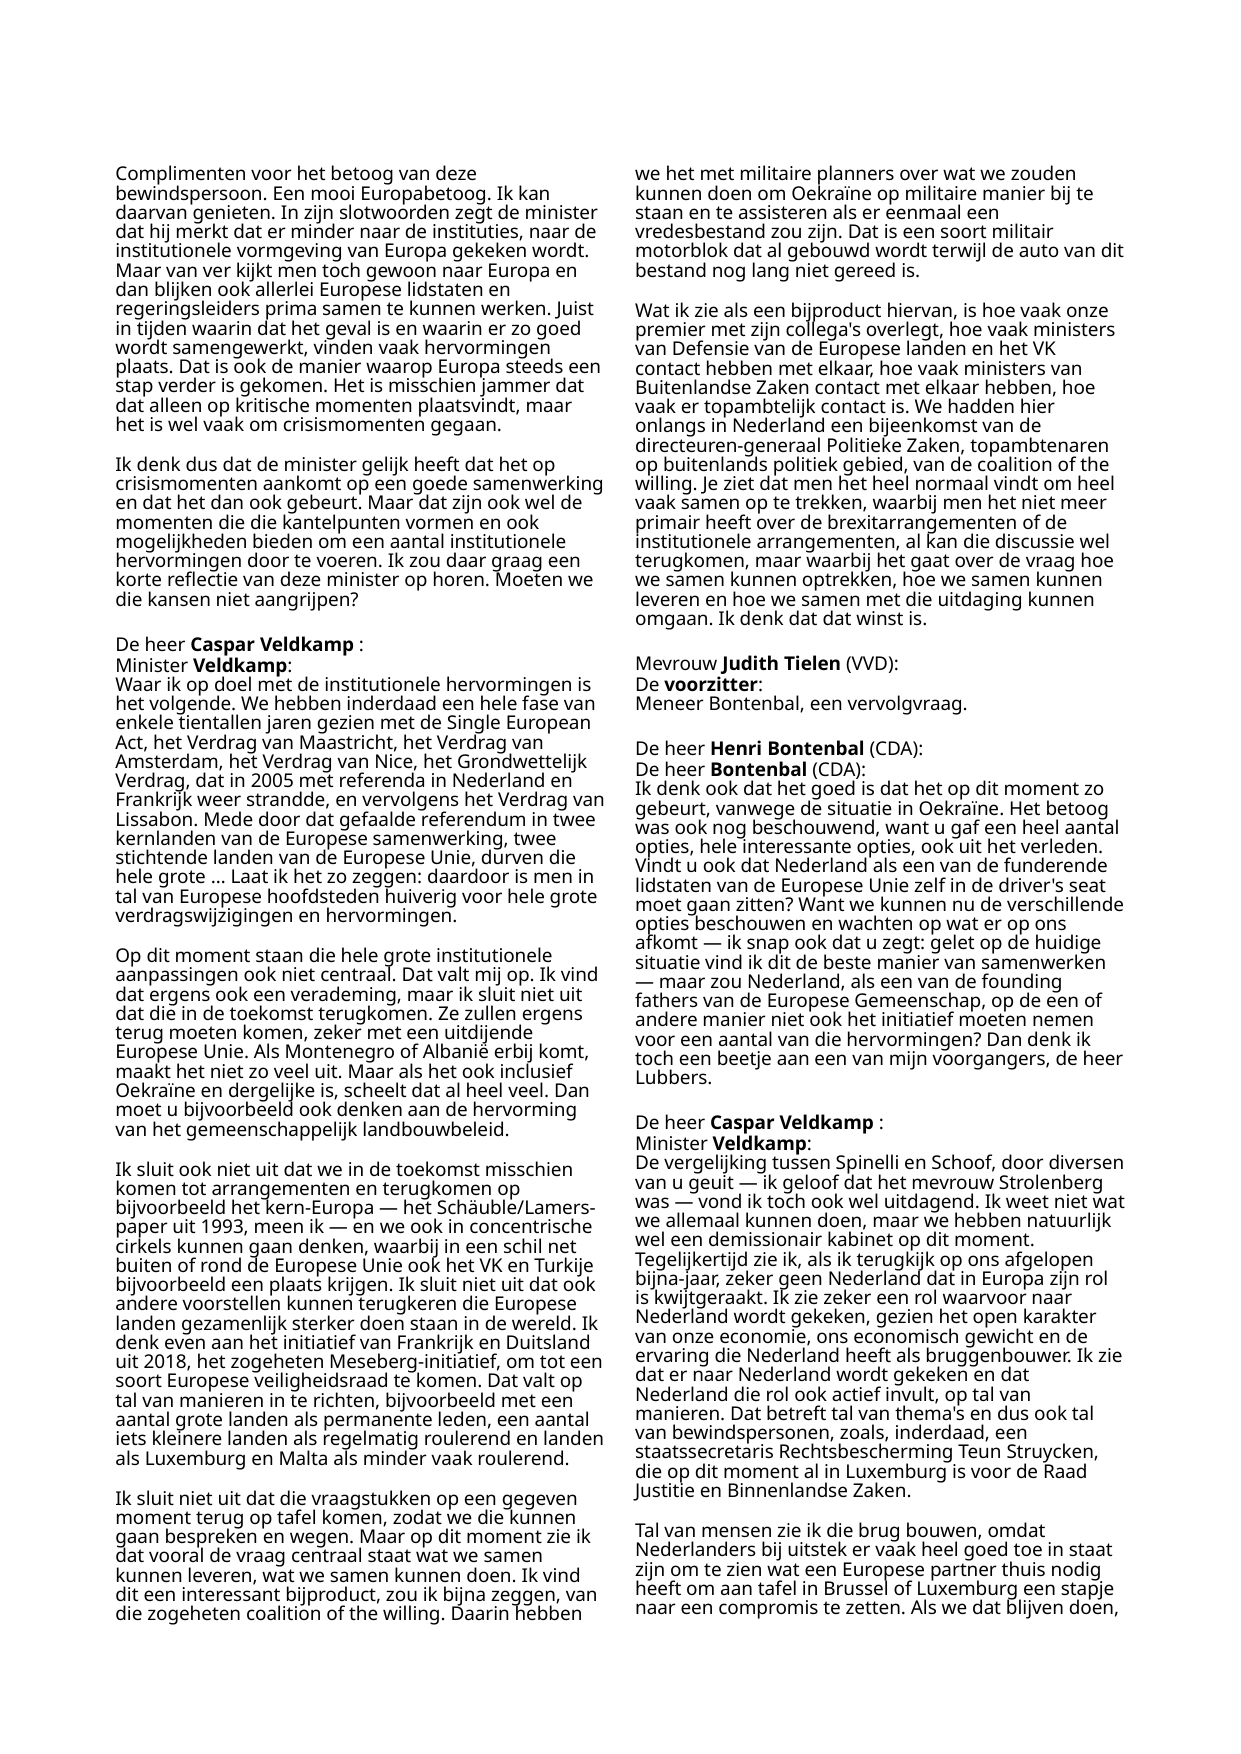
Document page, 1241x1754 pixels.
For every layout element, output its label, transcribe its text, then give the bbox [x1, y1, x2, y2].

text Op dit moment staan die hele grote institutionele aanpassingen ook niet centraal. Dat valt mij op. Ik vind dat ergens ook een verademing, maar ik sluit niet uit dat die in de toekomst terugkomen. Ze zullen ergens terug moeten komen, zeker met een uitdijende Europese Unie. Als Montenegro of Albanië erbij komt, maakt het niet zo veel uit. Maar als het ook inclusief Oekraïne en dergelijke is, scheelt dat al heel veel. Dan moet u bijvoorbeeld ook denken aan de hervorming van het gemeenschappelijk landbouwbeleid. [115, 947, 605, 1140]
text Waar ik op doel met de institutionele hervormingen is het volgende. We hebben inderdaad een hele fase van enkele tientallen jaren gezien met de Single European Act, het Verdrag van Maastricht, het Verdrag van Amsterdam, het Verdrag van Nice, het Grondwettelijk Verdrag, dat in 2005 met referenda in Nederland en Frankrijk weer strandde, en vervolgens het Verdrag van Lissabon. Mede door dat gefaalde referendum in twee kernlanden van de Europese samenwerking, twee stichtende landen van de Europese Unie, durven die hele grote … Laat ik het zo zeggen: daardoor is men in tal van Europese hoofdsteden huiverig voor hele grote verdragswijzigingen en hervormingen. [115, 676, 605, 926]
text Minister Veldkamp: [635, 1135, 1125, 1154]
text Ik sluit ook niet uit dat we in de toekomst misschien komen tot arrangementen en terugkomen op bijvoorbeeld het kern-Europa — het Schäuble/Lamers-paper uit 1993, meen ik — en we ook in concentrische cirkels kunnen gaan denken, waarbij in een schil net buiten of rond de Europese Unie ook het VK en Turkije bijvoorbeeld een plaats krijgen. Ik sluit niet uit dat ook andere voorstellen kunnen terugkeren die Europese landen gezamenlijk sterker doen staan in de wereld. Ik denk even aan het initiatief van Frankrijk en Duitsland uit 2018, het zogeheten Meseberg-initiatief, om tot een soort Europese veiligheidsraad te komen. Dat valt op tal van manieren in te richten, bijvoorbeeld met een aantal grote landen als permanente leden, een aantal iets kleinere landen als regelmatig roulerend en landen als Luxemburg en Malta als minder vaak roulerend. [115, 1161, 605, 1469]
text Ik sluit niet uit dat die vraagstukken op een gegeven moment terug op tafel komen, zodat we die kunnen gaan bespreken en wegen. Maar op dit moment zie ik dat vooral de vraag centraal staat wat we samen kunnen leveren, wat we samen kunnen doen. Ik vind dit een interessant bijproduct, zou ik bijna zeggen, van die zogeheten coalition of the willing. Daarin hebben [115, 1489, 605, 1624]
text De heer Bontenbal (CDA): [635, 761, 1125, 780]
text Complimenten voor het betoog van deze bewindspersoon. Een mooi Europabetoog. Ik kan daarvan genieten. In zijn slotwoorden zegt de minister dat hij merkt dat er minder naar de instituties, naar de institutionele vormgeving van Europa gekeken wordt. Maar van ver kijkt men toch gewoon naar Europa en dan blijken ook allerlei Europese lidstaten en regeringsleiders prima samen te kunnen werken. Juist in tijden waarin dat het geval is en waarin er zo goed wordt samengewerkt, vinden vaak hervormingen plaats. Dat is ook de manier waarop Europa steeds een stap verder is gekomen. Het is misschien jammer dat dat alleen op kritische momenten plaatsvindt, maar het is wel vaak om crisismomenten gegaan. [115, 165, 605, 435]
text Mevrouw Judith Tielen (VVD): [635, 650, 1125, 676]
text De voorzitter: [635, 676, 1125, 695]
text De heer Henri Bontenbal (CDA): [635, 735, 1125, 761]
text Ik denk ook dat het goed is dat het op dit moment zo gebeurt, vanwege de situatie in Oekraïne. Het betoog was ook nog beschouwend, want u gaf een heel aantal opties, hele interessante opties, ook uit het verleden. Vindt u ook dat Nederland als een van de funderende lidstaten van de Europese Unie zelf in de driver's seat moet gaan zitten? Want we kunnen nu de verschillende opties beschouwen en wachten op wat er op ons afkomt — ik snap ook dat u zegt: gelet op de huidige situatie vind ik dit de beste manier van samenwerken — maar zou Nederland, als een van de founding fathers van de Europese Gemeenschap, op de een of andere manier niet ook het initiatief moeten nemen voor een aantal van die hervormingen? Dan denk ik toch een beetje aan een van mijn voorgangers, de heer Lubbers. [635, 780, 1125, 1088]
text Meneer Bontenbal, een vervolgvraag. [635, 695, 1125, 714]
text Ik denk dus dat de minister gelijk heeft dat het op crisismomenten aankomt op een goede samenwerking en dat het dan ook gebeurt. Maar dat zijn ook wel de momenten die die kantelpunten vormen en ook mogelijkheden bieden om een aantal institutionele hervormingen door te voeren. Ik zou daar graag een korte reflectie van deze minister op horen. Moeten we die kansen niet aangrijpen? [115, 456, 605, 610]
text De heer Caspar Veldkamp : [115, 631, 605, 657]
text we het met militaire planners over wat we zouden kunnen doen om Oekraïne op militaire manier bij te staan en te assisteren als er eenmaal een vredesbestand zou zijn. Dat is een soort militair motorblok dat al gebouwd wordt terwijl de auto van dit bestand nog lang niet gereed is. [635, 165, 1125, 281]
text De vergelijking tussen Spinelli en Schoof, door diversen van u geuit — ik geloof dat het mevrouw Strolenberg was — vond ik toch ook wel uitdagend. Ik weet niet wat we allemaal kunnen doen, maar we hebben natuurlijk wel een demissionair kabinet op dit moment. Tegelijkertijd zie ik, als ik terugkijk op ons afgelopen bijna-jaar, zeker geen Nederland dat in Europa zijn rol is kwijtgeraakt. Ik zie zeker een rol waarvoor naar Nederland wordt gekeken, gezien het open karakter van onze economie, ons economisch gewicht en de ervaring die Nederland heeft als bruggenbouwer. Ik zie dat er naar Nederland wordt gekeken en dat Nederland die rol ook actief invult, op tal van manieren. Dat betreft tal van thema's en dus ook tal van bewindspersonen, zoals, inderdaad, een staatssecretaris Rechtsbescherming Teun Struycken, die op dit moment al in Luxemburg is voor de Raad Justitie en Binnenlandse Zaken. [635, 1154, 1125, 1501]
text De heer Caspar Veldkamp : [635, 1109, 1125, 1135]
text Minister Veldkamp: [115, 657, 605, 676]
text Tal van mensen zie ik die brug bouwen, omdat Nederlanders bij uitstek er vaak heel goed toe in staat zijn om te zien wat een Europese partner thuis nodig heeft om aan tafel in Brussel of Luxemburg een stapje naar een compromis te zetten. Als we dat blijven doen, [635, 1522, 1125, 1618]
text Wat ik zie als een bijproduct hiervan, is hoe vaak onze premier met zijn collega's overlegt, hoe vaak ministers van Defensie van de Europese landen en het VK contact hebben met elkaar, hoe vaak ministers van Buitenlandse Zaken contact met elkaar hebben, hoe vaak er topambtelijk contact is. We hadden hier onlangs in Nederland een bijeenkomst van de directeuren-generaal Politieke Zaken, topambtenaren op buitenlands politiek gebied, van de coalition of the willing. Je ziet dat men het heel normaal vindt om heel vaak samen op te trekken, waarbij men het niet meer primair heeft over de brexitarrangementen of de institutionele arrangementen, al kan die discussie wel terugkomen, maar waarbij het gaat over de vraag hoe we samen kunnen optrekken, hoe we samen kunnen leveren en hoe we samen met die uitdaging kunnen omgaan. Ik denk dat dat winst is. [635, 302, 1125, 629]
